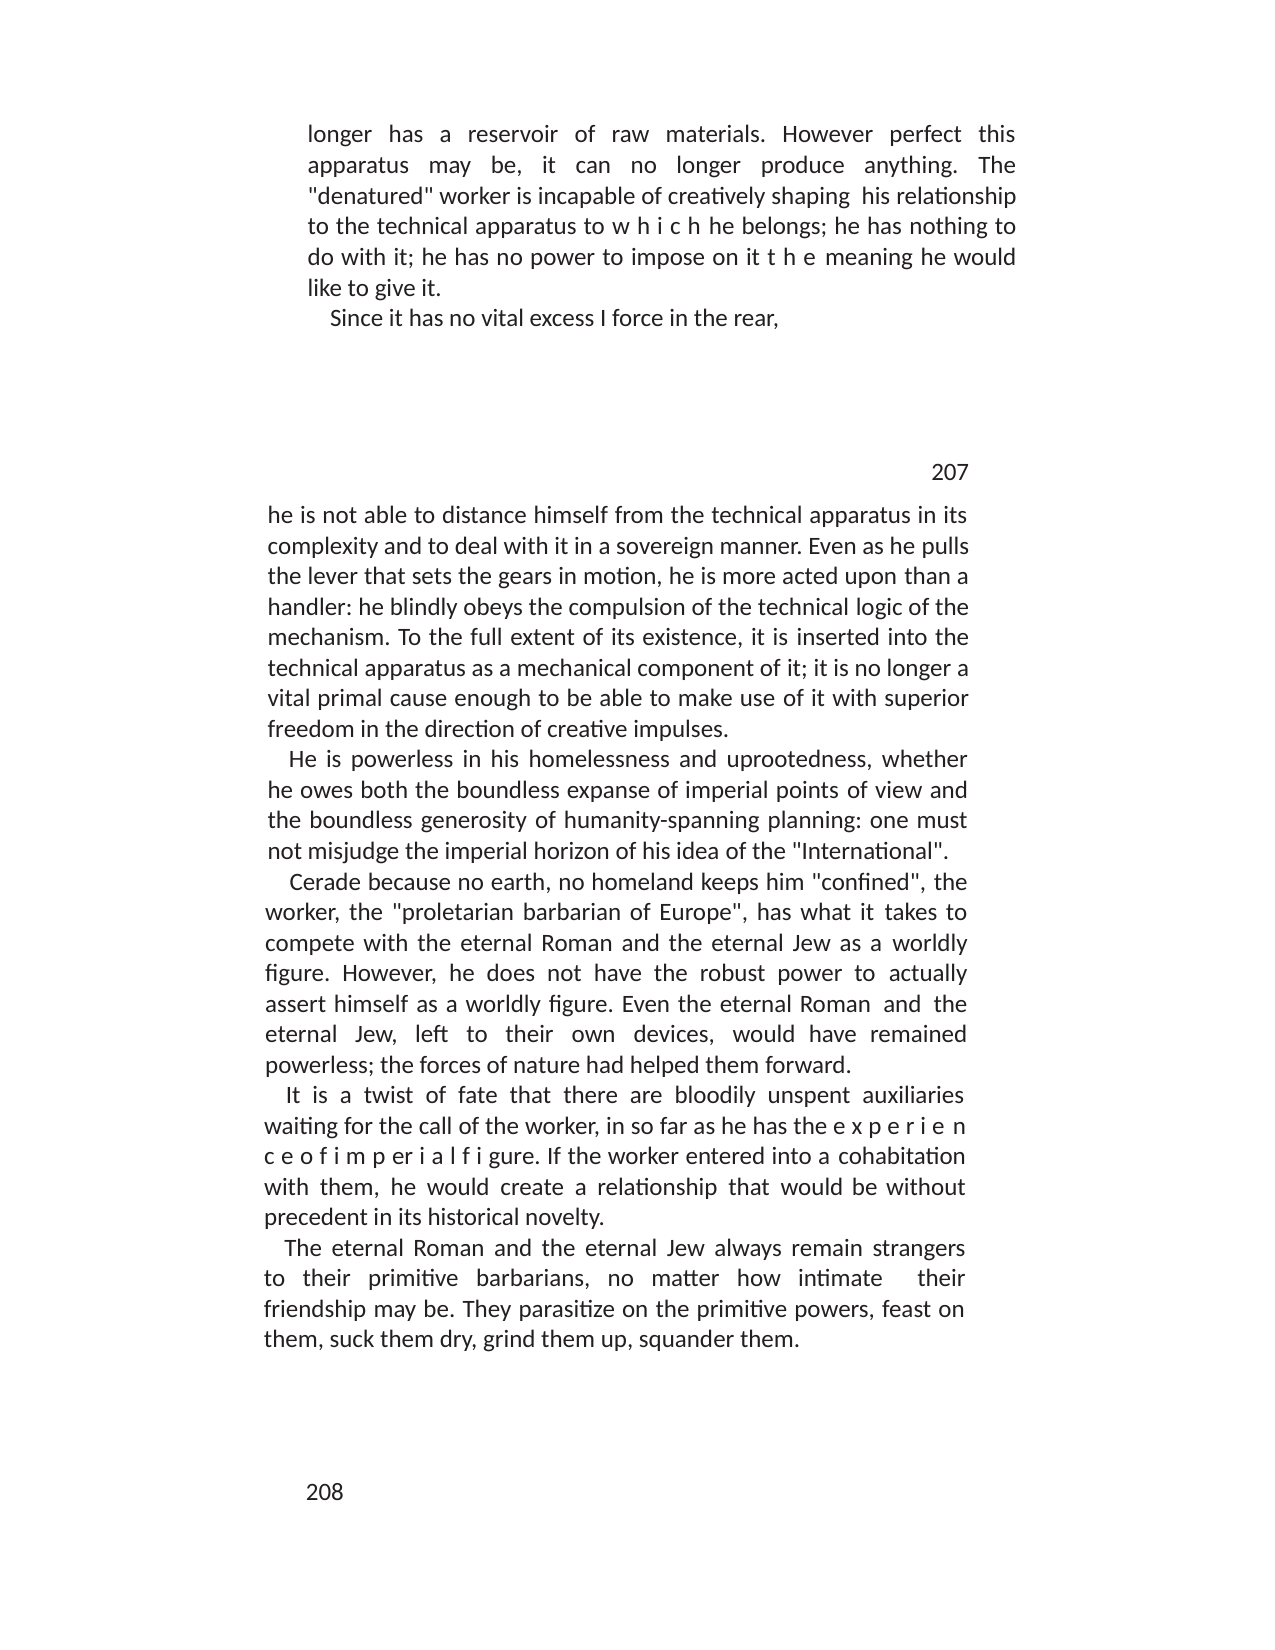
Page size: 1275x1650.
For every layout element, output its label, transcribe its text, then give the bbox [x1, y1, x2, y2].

text he is not able to distance himself from the technical apparatus in its complexity and to deal with it in a sovereign manner. Even as he pulls the lever that sets the gears in motion, he is more acted upon than a handler: he blindly obeys the compulsion of the technical logic of the mechanism. To the full extent of its existence, it is inserted into the technical apparatus as a mechanical component of it; it is no longer a vital primal cause enough to be able to make use of it with superior freedom in the direction of creative impulses. [267, 499, 969, 743]
text 207 [118, 456, 969, 486]
text longer has a reservoir of raw materials. However perfect this apparatus may be, it can no longer produce anything. The "denatured" worker is incapable of creatively shaping his relationship to the technical apparatus to w h i c h he belongs; he has nothing to do with it; he has no power to impose on it t h e meaning he would like to give it. [307, 118, 1016, 302]
text He is powerless in his homelessness and uprootedness, whether he owes both the boundless expanse of imperial points of view and the boundless generosity of humanity-spanning planning: one must not misjudge the imperial horizon of his idea of the "International". [267, 743, 968, 866]
text Since it has no vital excess I force in the rear, [330, 302, 1157, 333]
text It is a twist of fate that there are bloodily unspent auxiliaries waiting for the call of the worker, in so far as he has the e x p e r i e n c e o f i m p er i a l f i gure. If the worker entered into a cohabitation with them, he would create a relationship that would be without precedent in its historical novelty. [264, 1079, 966, 1232]
text 208 [306, 1476, 1157, 1507]
text The eternal Roman and the eternal Jew always remain strangers to their primitive barbarians, no matter how intimate their friendship may be. They parasitize on the primitive powers, feast on them, suck them dry, grind them up, squander them. [264, 1232, 966, 1354]
text Cerade because no earth, no homeland keeps him "confined", the worker, the "proletarian barbarian of Europe", has what it takes to compete with the eternal Roman and the eternal Jew as a worldly figure. However, he does not have the robust power to actually assert himself as a worldly figure. Even the eternal Roman and the eternal Jew, left to their own devices, would have remained powerless; the forces of nature had helped them forward. [265, 866, 967, 1079]
